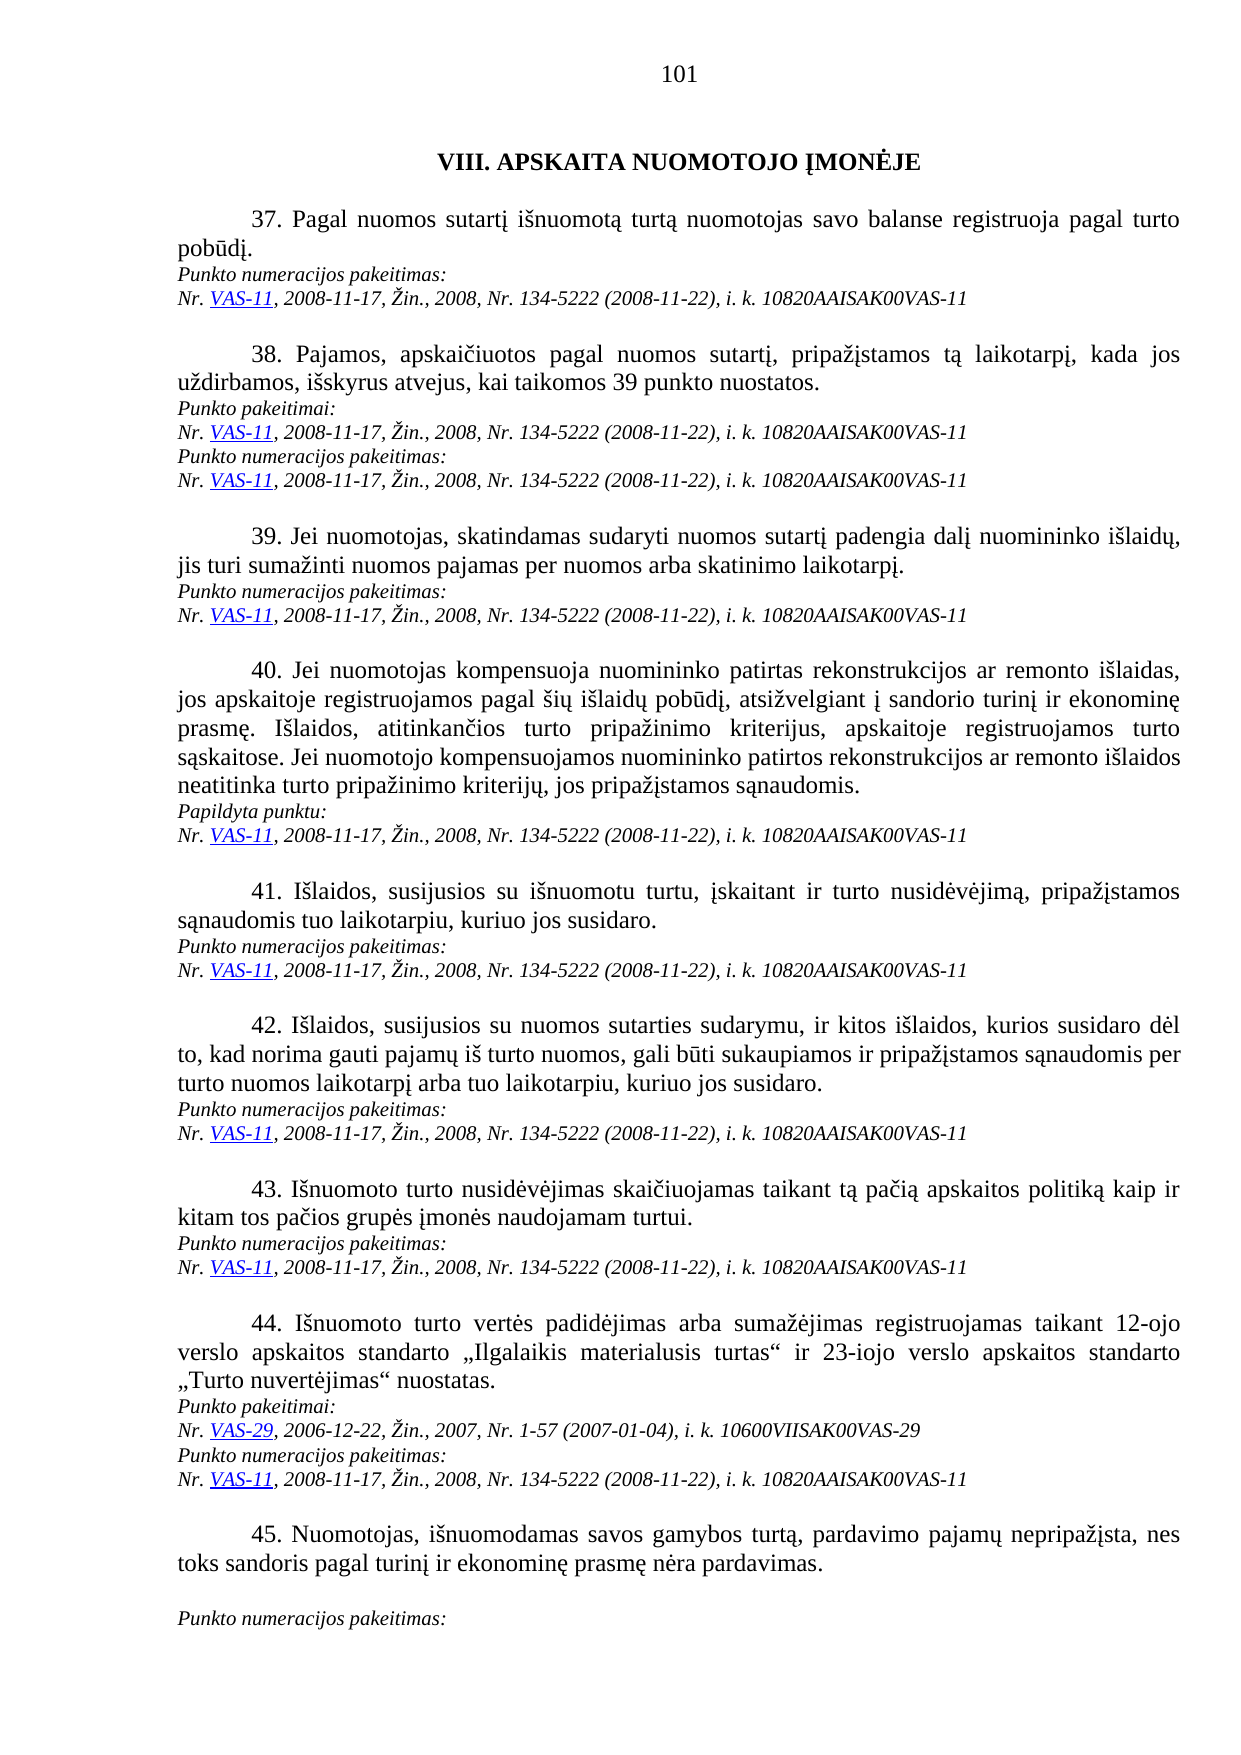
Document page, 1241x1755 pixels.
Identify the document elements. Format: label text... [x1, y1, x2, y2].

text 39. Jei nuomotojas, skatindamas sudaryti nuomos sutartį padengia dalį nuomininko išlaidų, jis turi sumažinti nuomos pajamas per nuomos arba skatinimo laikotarpį. [177, 521, 1181, 579]
text Punkto numeracijos pakeitimas: [177, 1097, 1181, 1121]
text 44. Išnuomoto turto vertės padidėjimas arba sumažėjimas registruojamas taikant 12-ojo verslo apskaitos standarto „Ilgalaikis materialusis turtas“ ir 23-iojo verslo apskaitos standarto „Turto nuvertėjimas“ nuostatas. [177, 1308, 1181, 1394]
text Nr. VAS-11, 2008-11-17, Žin., 2008, Nr. 134-5222 (2008-11-22), i. k. 10820AAISAK00VAS-11 [177, 1121, 1181, 1145]
text 37. Pagal nuomos sutartį išnuomotą turtą nuomotojas savo balanse registruoja pagal turto pobūdį. [177, 204, 1181, 262]
text Nr. VAS-11, 2008-11-17, Žin., 2008, Nr. 134-5222 (2008-11-22), i. k. 10820AAISAK00VAS-11 [177, 1255, 1181, 1279]
text Punkto pakeitimai: [177, 396, 1181, 420]
text Punkto numeracijos pakeitimas: [177, 579, 1181, 603]
text 42. Išlaidos, susijusios su nuomos sutarties sudarymu, ir kitos išlaidos, kurios susidaro dėl to, kad norima gauti pajamų iš turto nuomos, gali būti sukaupiamos ir pripažįstamos sąnaudomis per turto nuomos laikotarpį arba tuo laikotarpiu, kuriuo jos susidaro. [177, 1011, 1181, 1097]
text 43. Išnuomoto turto nusidėvėjimas skaičiuojamas taikant tą pačią apskaitos politiką kaip ir kitam tos pačios grupės įmonės naudojamam turtui. [177, 1174, 1181, 1231]
text 41. Išlaidos, susijusios su išnuomotu turtu, įskaitant ir turto nusidėvėjimą, pripažįstamos sąnaudomis tuo laikotarpiu, kuriuo jos susidaro. [177, 876, 1181, 934]
text Punkto numeracijos pakeitimas: [177, 1231, 1181, 1255]
text 38. Pajamos, apskaičiuotos pagal nuomos sutartį, pripažįstamos tą laikotarpį, kada jos uždirbamos, išskyrus atvejus, kai taikomos 39 punkto nuostatos. [177, 339, 1181, 396]
text Punkto pakeitimai: [177, 1394, 1181, 1418]
text Nr. VAS-11, 2008-11-17, Žin., 2008, Nr. 134-5222 (2008-11-22), i. k. 10820AAISAK00VAS-11 [177, 468, 1181, 492]
text Nr. VAS-11, 2008-11-17, Žin., 2008, Nr. 134-5222 (2008-11-22), i. k. 10820AAISAK00VAS-11 [177, 286, 1181, 310]
text Punkto numeracijos pakeitimas: [177, 444, 1181, 468]
text Nr. VAS-29, 2006-12-22, Žin., 2007, Nr. 1-57 (2007-01-04), i. k. 10600VIISAK00VAS-29 [177, 1418, 1181, 1442]
text 45. Nuomotojas, išnuomodamas savos gamybos turtą, pardavimo pajamų nepripažįsta, nes toks sandoris pagal turinį ir ekonominę prasmę nėra pardavimas. [177, 1519, 1181, 1577]
text Punkto numeracijos pakeitimas: [177, 262, 1181, 286]
text VIII. APSKAITA NUOMOTOJO ĮMONĖJE [177, 147, 1181, 176]
text Nr. VAS-11, 2008-11-17, Žin., 2008, Nr. 134-5222 (2008-11-22), i. k. 10820AAISAK00VAS-11 [177, 823, 1181, 847]
text 40. Jei nuomotojas kompensuoja nuomininko patirtas rekonstrukcijos ar remonto išlaidas, jos apskaitoje registruojamos pagal šių išlaidų pobūdį, atsižvelgiant į sandorio turinį ir ekonominę prasmę. Išlaidos, atitinkančios turto pripažinimo kriterijus, apskaitoje registruojamos turto sąskaitose. Jei nuomotojo kompensuojamos nuomininko patirtos rekonstrukcijos ar remonto išlaidos neatitinka turto pripažinimo kriterijų, jos pripažįstamos sąnaudomis. [177, 656, 1181, 799]
text Punkto numeracijos pakeitimas: [177, 934, 1181, 958]
text Nr. VAS-11, 2008-11-17, Žin., 2008, Nr. 134-5222 (2008-11-22), i. k. 10820AAISAK00VAS-11 [177, 1467, 1181, 1491]
text Nr. VAS-11, 2008-11-17, Žin., 2008, Nr. 134-5222 (2008-11-22), i. k. 10820AAISAK00VAS-11 [177, 603, 1181, 627]
text Punkto numeracijos pakeitimas: [177, 1606, 1181, 1630]
text Papildyta punktu: [177, 799, 1181, 823]
text Nr. VAS-11, 2008-11-17, Žin., 2008, Nr. 134-5222 (2008-11-22), i. k. 10820AAISAK00VAS-11 [177, 420, 1181, 444]
text Punkto numeracijos pakeitimas: [177, 1442, 1181, 1467]
text Nr. VAS-11, 2008-11-17, Žin., 2008, Nr. 134-5222 (2008-11-22), i. k. 10820AAISAK00VAS-11 [177, 958, 1181, 982]
